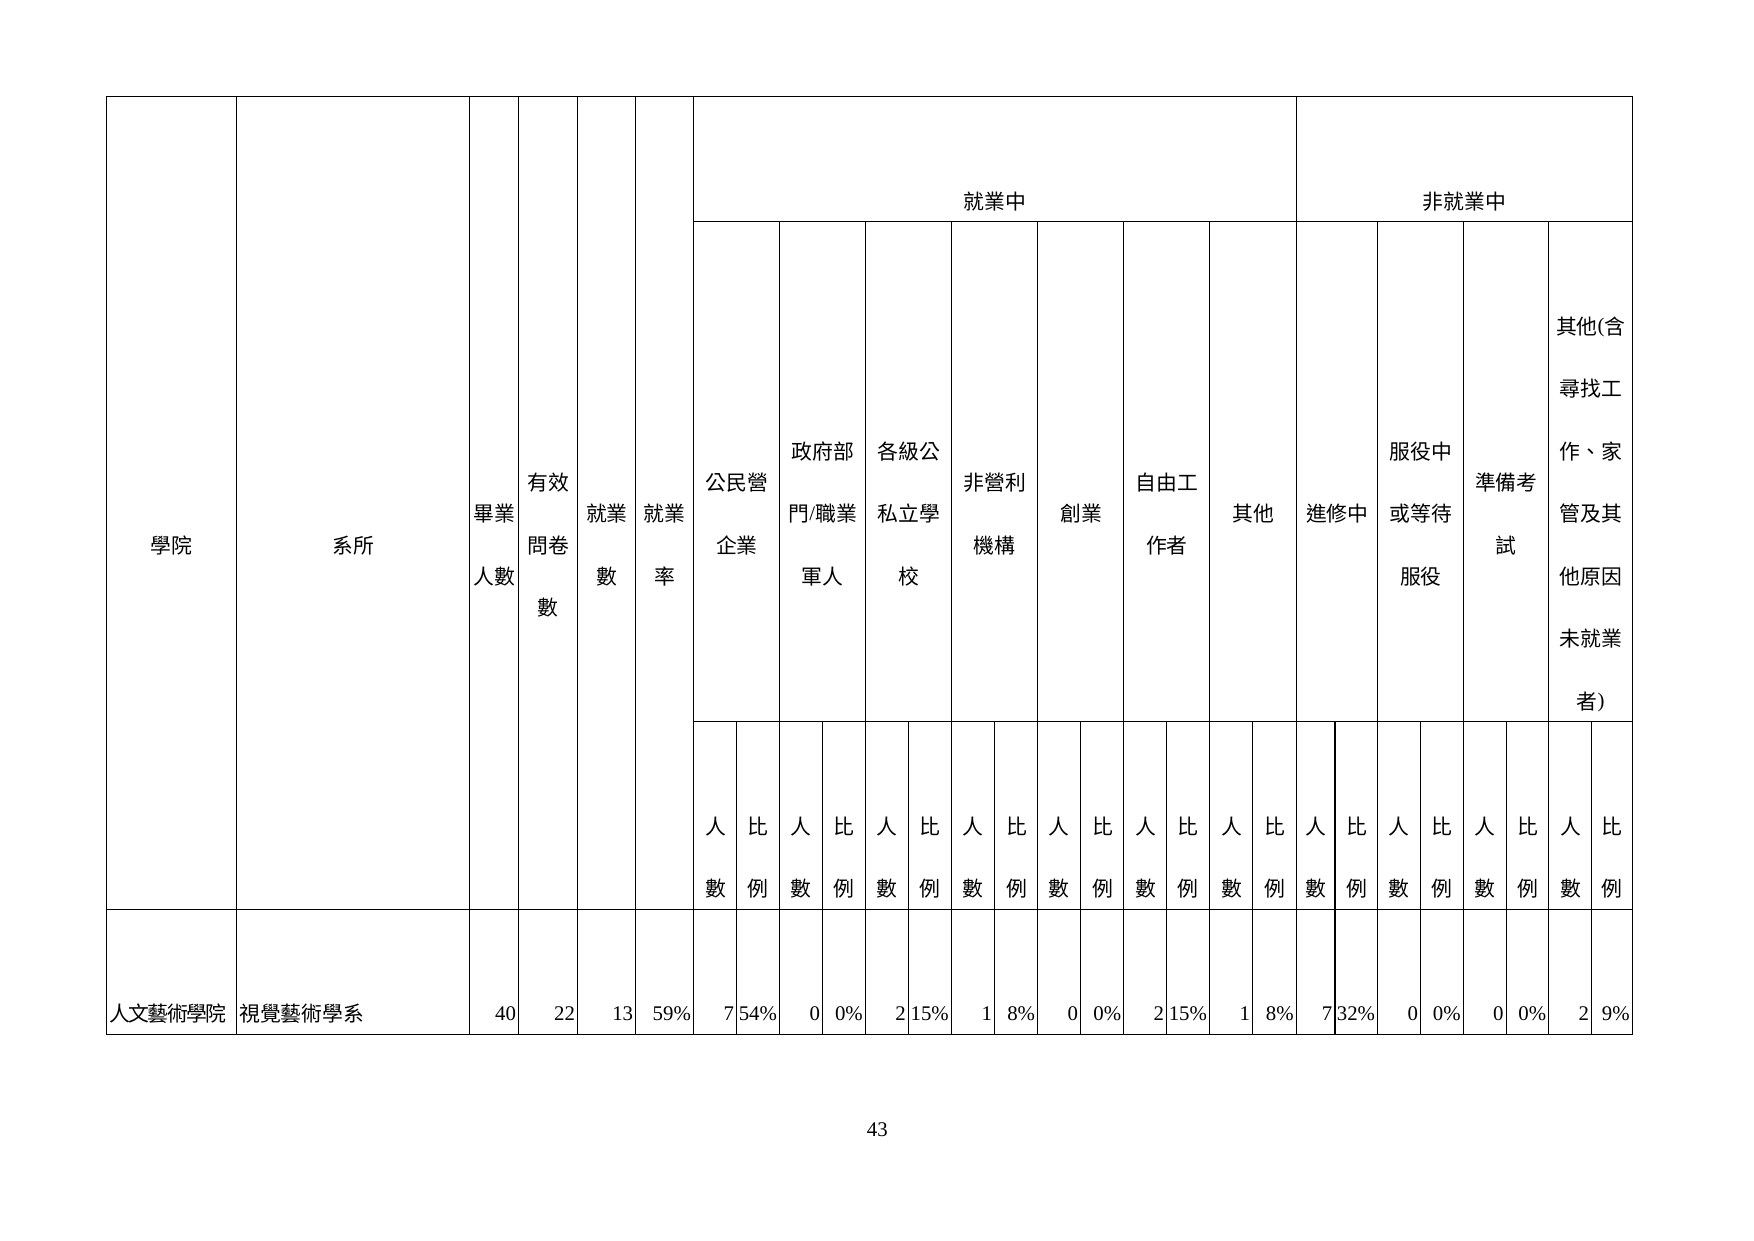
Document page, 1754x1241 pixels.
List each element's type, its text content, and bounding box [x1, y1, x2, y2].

table_cell 8% [995, 910, 1037, 1033]
table_cell 人數 [1464, 722, 1506, 908]
table_cell 0% [1081, 910, 1123, 1033]
table_cell 進修中 [1297, 222, 1377, 721]
table_cell 0 [1464, 910, 1506, 1033]
table_cell 比例 [823, 722, 865, 908]
table_cell 比例 [1167, 722, 1209, 908]
table_cell 比例 [1081, 722, 1123, 908]
table_header 非就業中 [1297, 97, 1632, 221]
table_header 學院 [107, 97, 236, 908]
table_cell 2 [1549, 910, 1591, 1033]
table_cell 人文藝術學院 [107, 910, 236, 1033]
table_header 就業中 [694, 97, 1296, 221]
table_cell 54% [737, 910, 779, 1033]
table_cell 其他 [1210, 222, 1296, 721]
table_cell 0% [823, 910, 865, 1033]
table_cell 政府部門/職業軍人 [780, 222, 865, 721]
table_cell 公民營企業 [694, 222, 779, 721]
table_cell 1 [952, 910, 994, 1033]
table_cell 比例 [909, 722, 951, 908]
table_cell 22 [519, 910, 577, 1033]
table_cell 9% [1592, 910, 1632, 1033]
table_cell 比例 [1253, 722, 1296, 908]
table_cell 人數 [952, 722, 994, 908]
table_cell 服役中或等待服役 [1378, 222, 1463, 721]
table_cell 0% [1421, 910, 1463, 1033]
table_cell 比例 [1421, 722, 1463, 908]
table_cell 人數 [1124, 722, 1166, 908]
table_header 就業率 [636, 97, 693, 908]
table_cell 人數 [1378, 722, 1420, 908]
table_cell 7 [1297, 910, 1334, 1033]
table_cell 0 [780, 910, 822, 1033]
table_cell 非營利機構 [952, 222, 1037, 721]
table_cell 2 [1124, 910, 1166, 1033]
table_cell 15% [909, 910, 951, 1033]
table_cell 比例 [995, 722, 1037, 908]
table_cell 創業 [1038, 222, 1123, 721]
table_cell 各級公私立學校 [866, 222, 951, 721]
table_cell 人數 [1549, 722, 1591, 908]
table_header 系所 [237, 97, 469, 908]
table_cell 比例 [1592, 722, 1632, 908]
table_cell 0 [1378, 910, 1420, 1033]
table_cell 8% [1253, 910, 1296, 1033]
table_cell 1 [1210, 910, 1252, 1033]
table_cell 2 [866, 910, 908, 1033]
table_cell 準備考試 [1464, 222, 1548, 721]
table_cell 人數 [866, 722, 908, 908]
table_cell 人數 [1210, 722, 1252, 908]
table_cell 0 [1038, 910, 1080, 1033]
table_cell 0% [1507, 910, 1548, 1033]
table_cell 比例 [1336, 722, 1377, 908]
table_cell 比例 [1507, 722, 1548, 908]
table_cell 59% [636, 910, 693, 1033]
table_cell 視覺藝術學系 [237, 910, 469, 1033]
table_cell 13 [578, 910, 635, 1033]
table_cell 40 [470, 910, 518, 1033]
table_cell 比例 [737, 722, 779, 908]
table_cell 7 [694, 910, 736, 1033]
table_cell 自由工作者 [1124, 222, 1209, 721]
table_cell 人數 [1038, 722, 1080, 908]
table_cell 人數 [1297, 722, 1334, 908]
table_cell 人數 [780, 722, 822, 908]
table_header 畢業人數 [470, 97, 518, 908]
table_cell 其他(含尋找工作、家管及其他原因未就業者) [1549, 222, 1632, 721]
table_cell 人數 [694, 722, 736, 908]
table_cell 32% [1336, 910, 1377, 1033]
table_header 有效問卷數 [519, 97, 577, 908]
table_header 就業數 [578, 97, 635, 908]
table_cell 15% [1167, 910, 1209, 1033]
